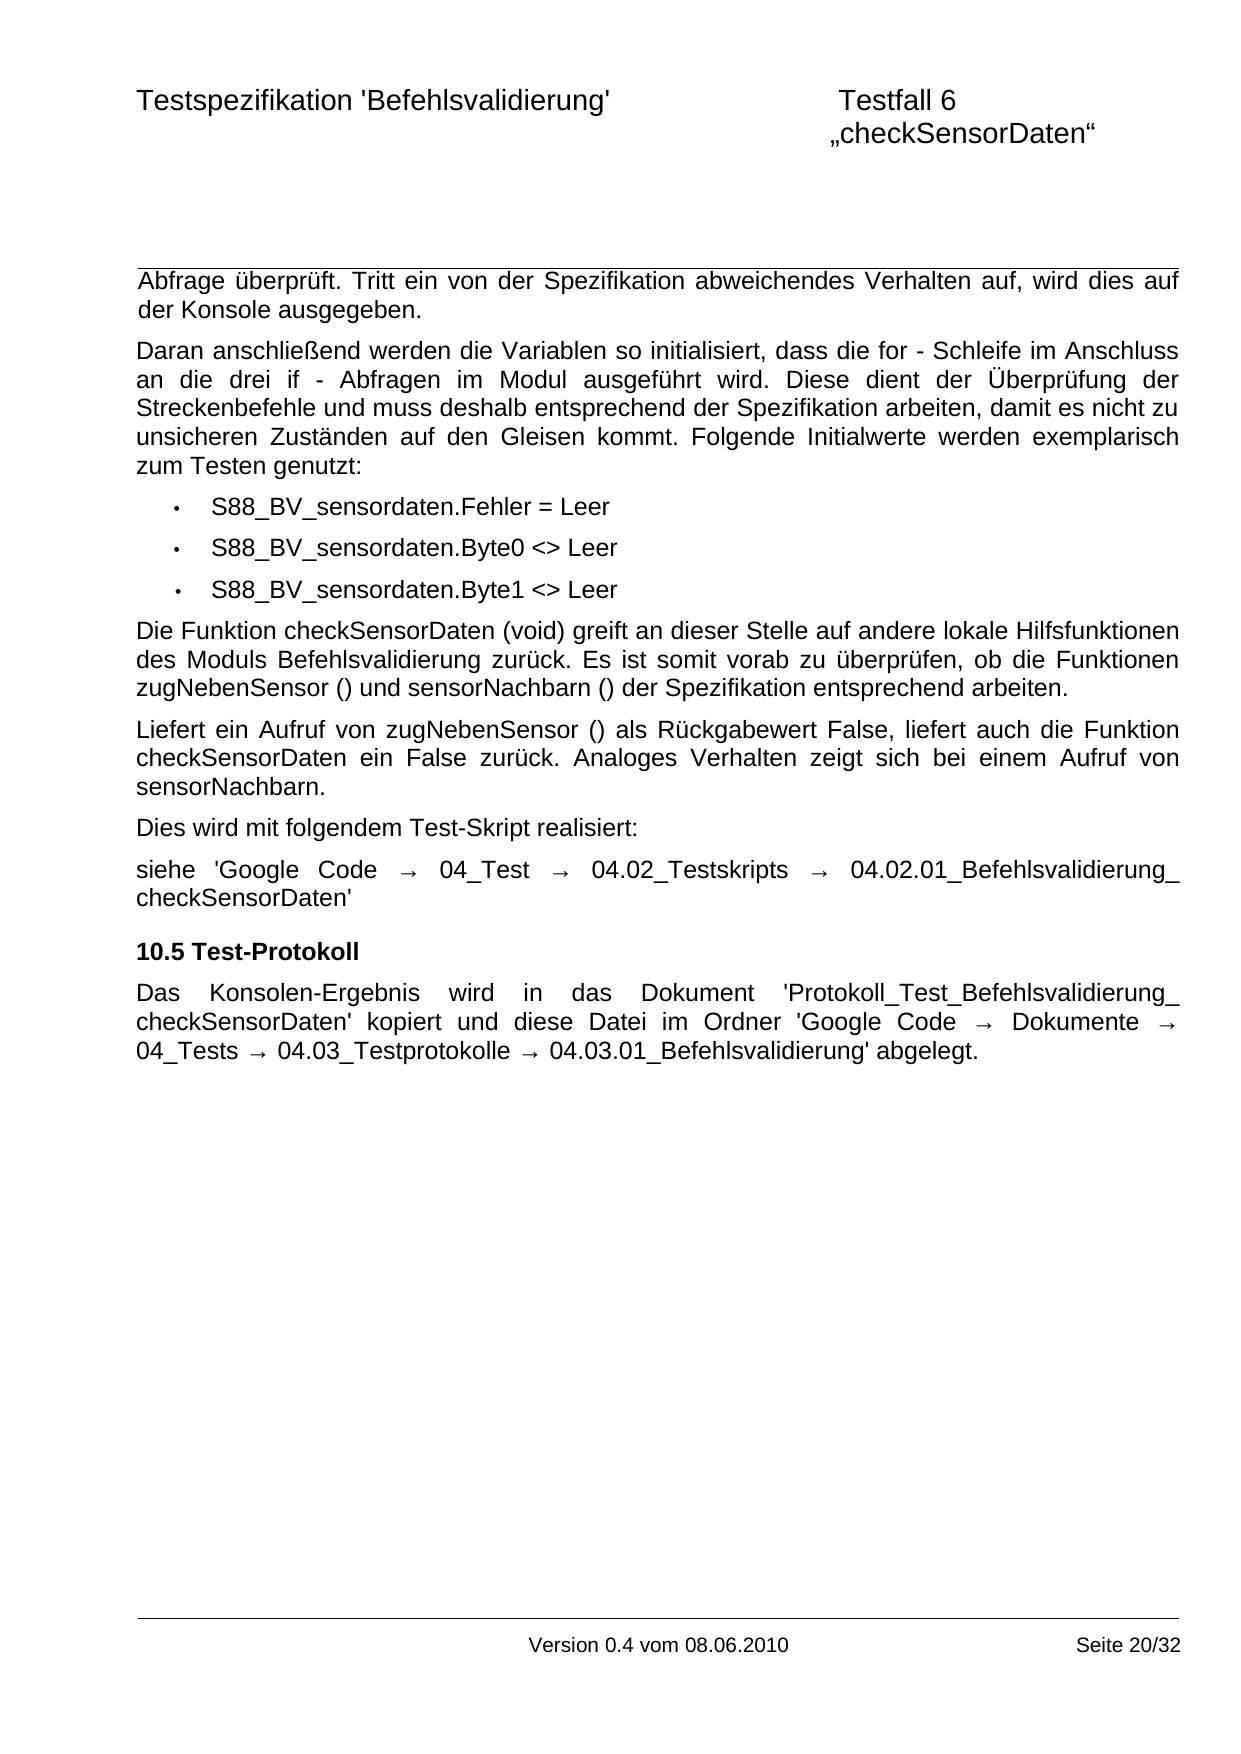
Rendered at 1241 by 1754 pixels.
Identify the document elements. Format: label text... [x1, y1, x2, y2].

list S88_BV_sensordaten.Byte1 <> Leer [175, 574, 1181, 603]
subtitle Test-Protokoll [136, 937, 1181, 966]
list - Abfrage überprüft. Tritt ein von der Spezifikation abweichendes Verhalten auf, wird dies auf der Konsole ausgegeben. [100, 266, 1181, 323]
text Daran anschließend werden die Variablen so initialisiert, dass die for - Schleife im Anschluss an die drei if - Abfragen im Modul ausgeführt wird. Diese dient der Überprüfung der Streckenbefehle und muss deshalb entsprechend der Spezifikation arbeiten, damit es nicht zu unsicheren Zuständen auf den Gleisen kommt. Folgende Initialwerte werden exemplarisch zum Testen genutzt: [136, 336, 1181, 479]
list S88_BV_sensordaten.Byte0 <> Leer [173, 533, 1181, 562]
text Dies wird mit folgendem Test-Skript realisiert: [136, 813, 1181, 842]
text siehe 'Google Code → 04_Test → 04.02_Testskripts → 04.02.01_Befehlsvalidierung_ checkSensorDaten' [136, 854, 1181, 912]
text Liefert ein Aufruf von zugNebenSensor () als Rückgabewert False, liefert auch die Funktion checkSensorDaten ein False zurück. Analoges Verhalten zeigt sich bei einem Aufruf von sensorNachbarn. [136, 714, 1181, 801]
text Das Konsolen-Ergebnis wird in das Dokument 'Protokoll_Test_Befehlsvalidierung_ checkSensorDaten' kopiert und diese Datei im Ordner 'Google Code → Dokumente → 04_Tests → 04.03_Testprotokolle → 04.03.01_Befehlsvalidierung' abgelegt. [136, 978, 1181, 1064]
text Die Funktion checkSensorDaten (void) greift an dieser Stelle auf andere lokale Hilfsfunktionen des Moduls Befehlsvalidierung zurück. Es ist somit vorab zu überprüfen, ob die Funktionen zugNebenSensor () und sensorNachbarn () der Spezifikation entsprechend arbeiten. [136, 616, 1181, 702]
list S88_BV_sensordaten.Fehler = Leer [173, 492, 1181, 521]
